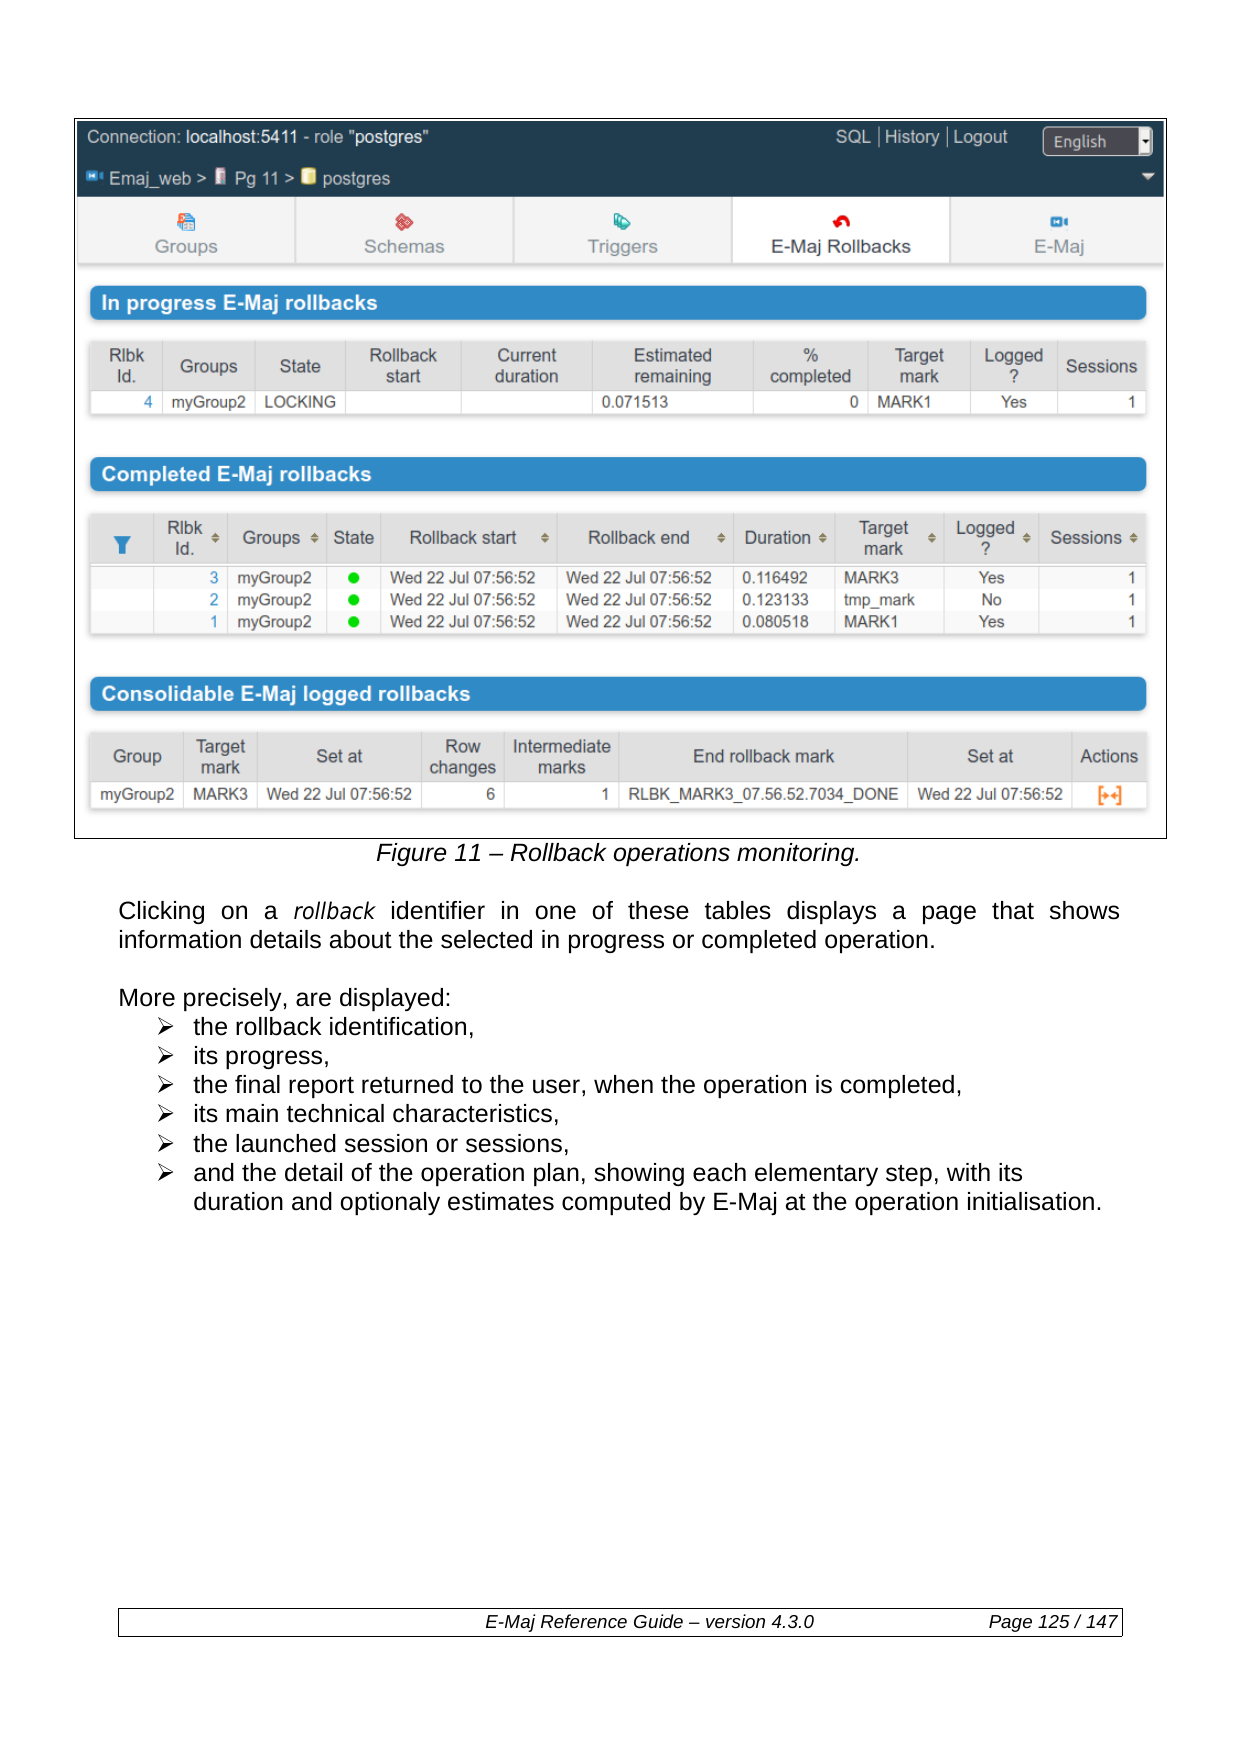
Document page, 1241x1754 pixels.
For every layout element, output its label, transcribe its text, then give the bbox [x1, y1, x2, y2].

list its main technical characteristics, [156, 1099, 1122, 1128]
list the final report returned to the user, when the operation is completed, [156, 1070, 1122, 1099]
list the launched session or sessions, [156, 1128, 1122, 1157]
picture [76, 121, 1164, 835]
list and the detail of the operation plan, showing each elementary step, with its duration and optionaly estimates computed by E-Maj at the operation initialisation. [156, 1157, 1122, 1216]
text Figure 11 – Rollback operations monitoring. [118, 839, 1122, 867]
text More precisely, are displayed: [118, 983, 1122, 1012]
text Clicking on a rollback identifier in one of these tables displays a page that shows information details about the selected in progress or completed operation. [118, 896, 1122, 954]
list the rollback identification, [156, 1012, 1122, 1041]
list its progress, [156, 1041, 1122, 1070]
